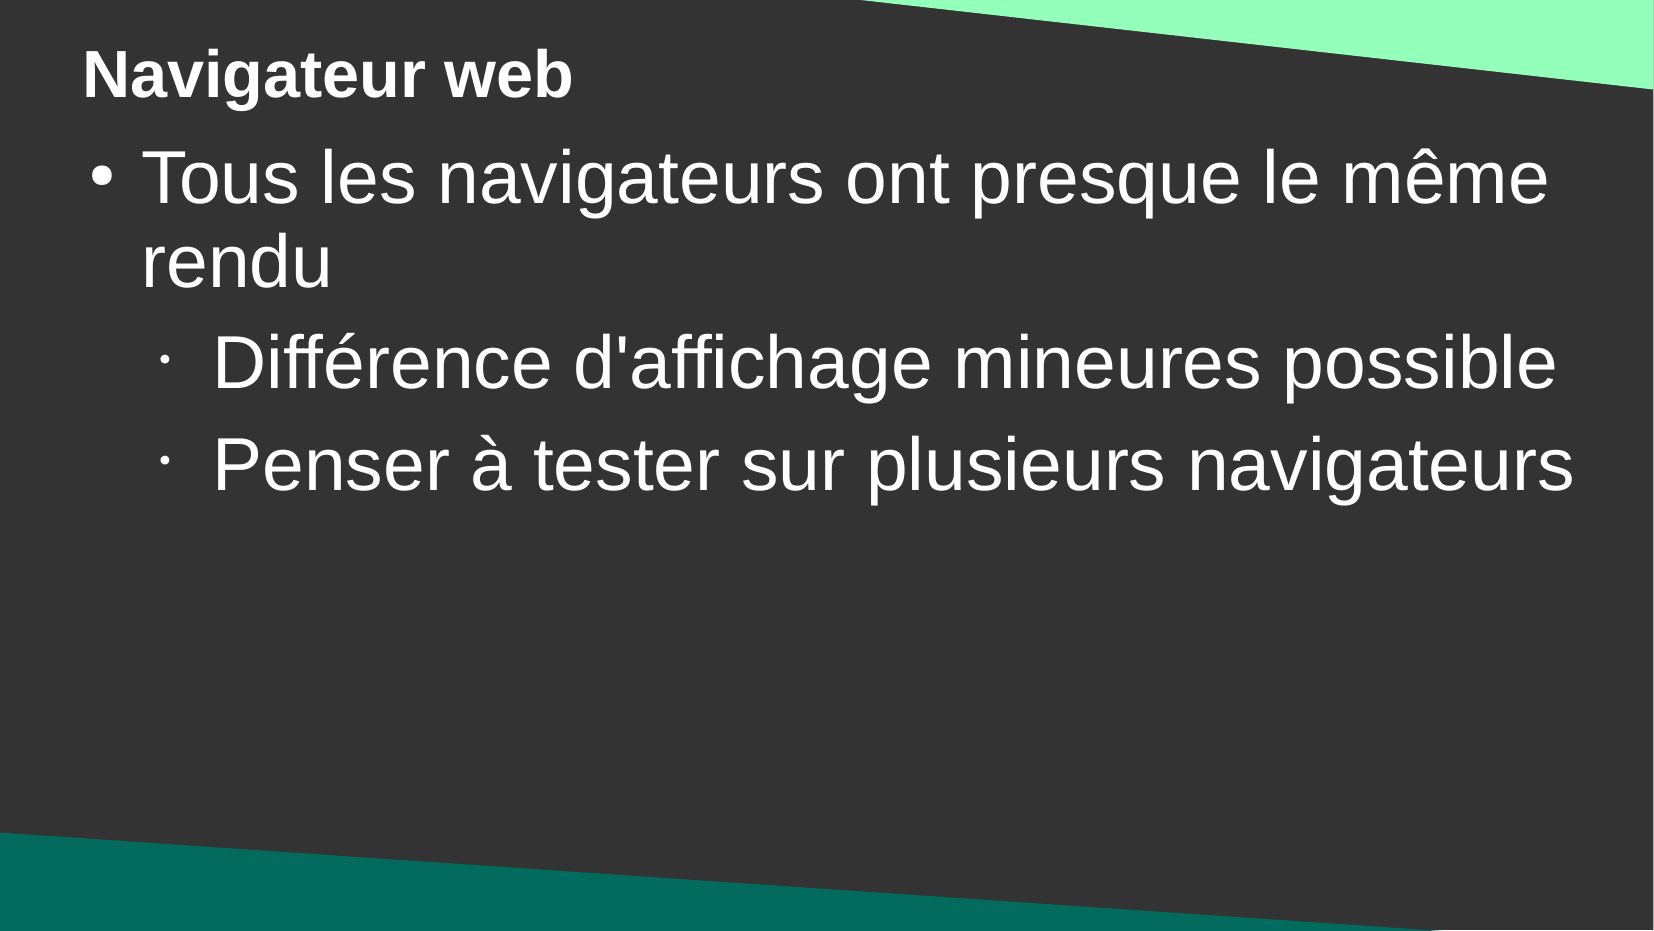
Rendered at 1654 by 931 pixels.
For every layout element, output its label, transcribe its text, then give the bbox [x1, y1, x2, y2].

text_box [860, 0, 1654, 90]
title Navigateur web [82, 37, 1571, 114]
list Tous les navigateurs ont presque le même rendu Différence d'affichage mineures possible Penser à tester sur plusieurs navigateurs [70, 135, 1595, 675]
